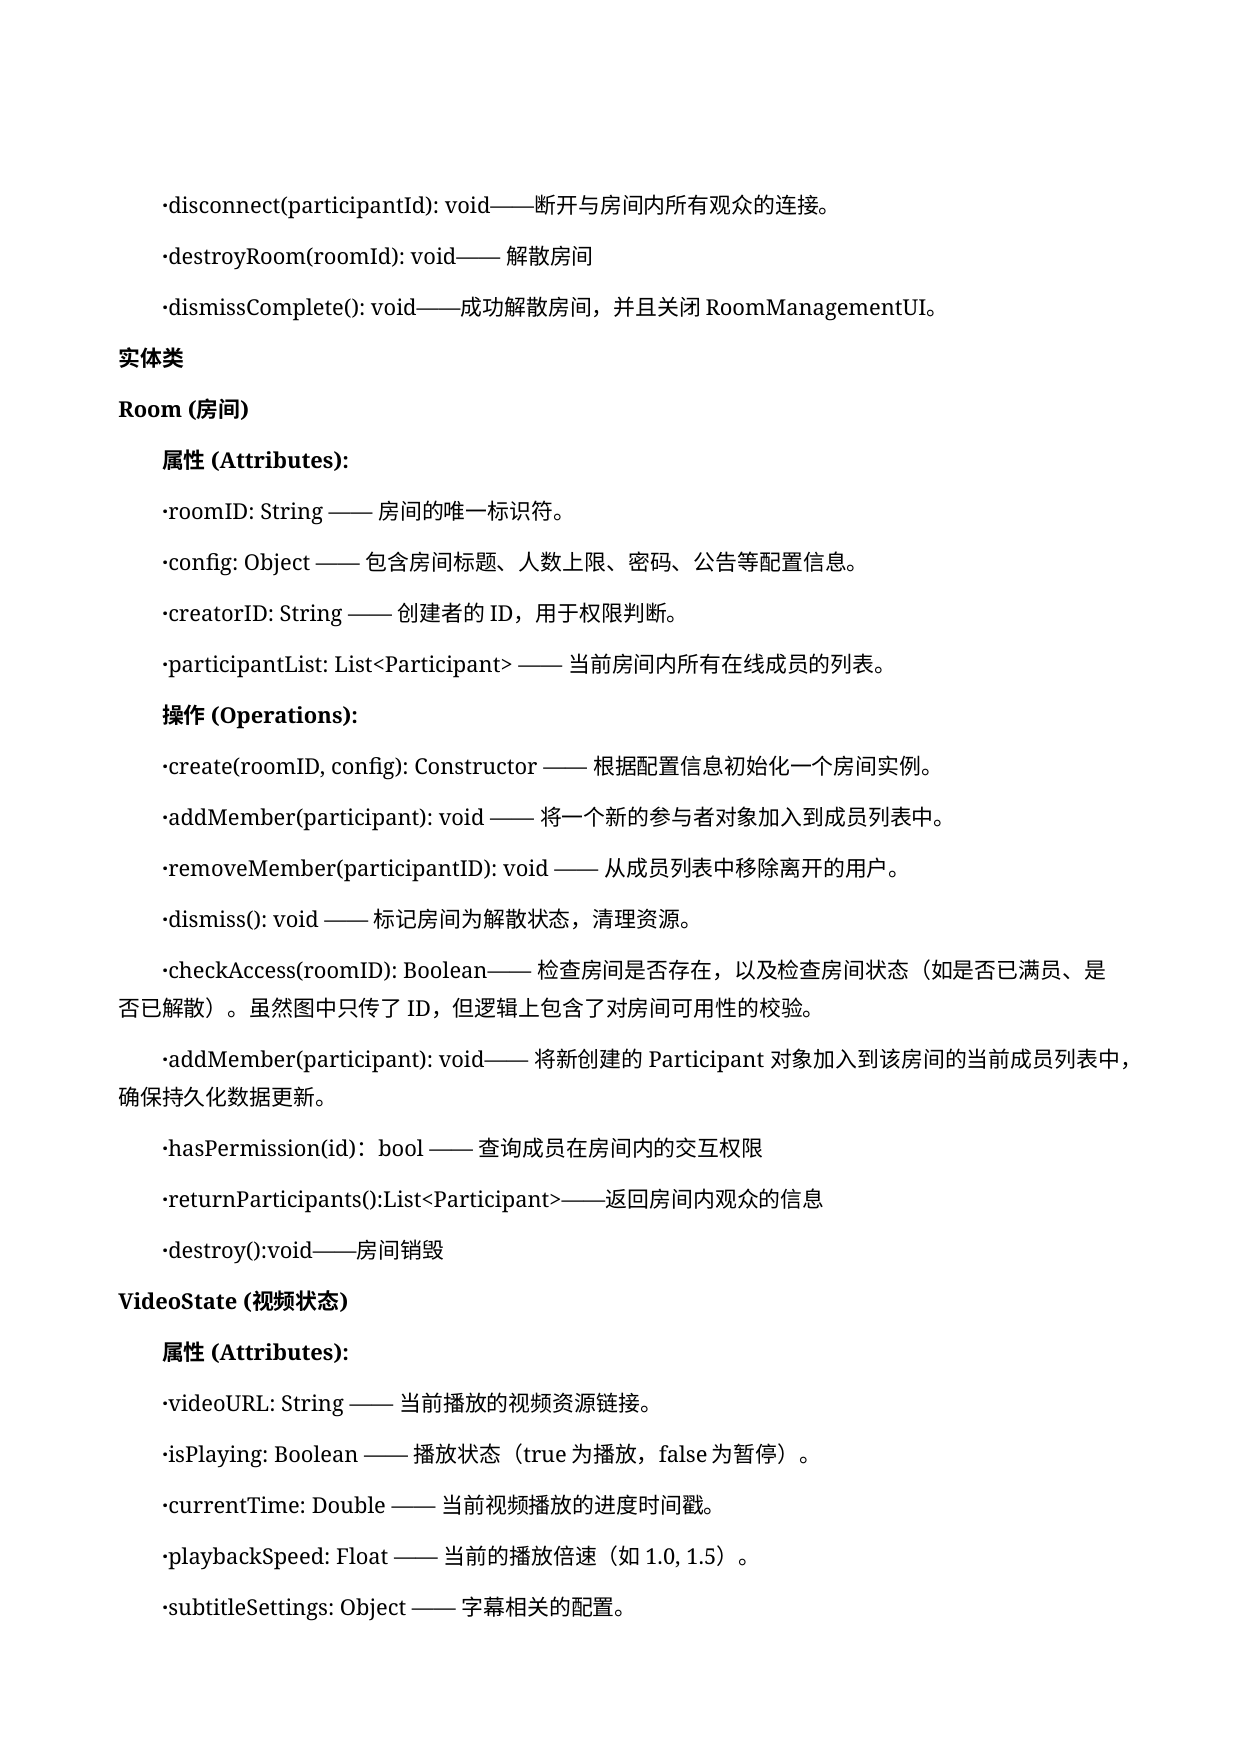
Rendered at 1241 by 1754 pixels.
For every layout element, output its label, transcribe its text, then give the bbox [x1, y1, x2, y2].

text ·dismiss(): void —— 标记房间为解散状态，清理资源。 [118, 902, 1122, 934]
text ·create(roomID, config): Constructor —— 根据配置信息初始化一个房间实例。 [118, 749, 1122, 781]
text ·dismissComplete(): void——成功解散房间，并且关闭RoomManagementUI。 [118, 290, 1122, 321]
text ·removeMember(participantID): void —— 从成员列表中移除离开的用户。 [118, 851, 1122, 883]
text VideoState (视频状态) [118, 1284, 1122, 1316]
text ·participantList: List<Participant> —— 当前房间内所有在线成员的列表。 [118, 647, 1122, 678]
text ·creatorID: String —— 创建者的ID，用于权限判断。 [118, 596, 1122, 627]
text ·isPlaying: Boolean —— 播放状态（true为播放，false为暂停）。 [118, 1437, 1122, 1469]
text ·config: Object —— 包含房间标题、人数上限、密码、公告等配置信息。 [118, 545, 1122, 576]
text Room (房间) [118, 392, 1122, 423]
text ·disconnect(participantId): void——断开与房间内所有观众的连接。 [118, 188, 1122, 219]
text ·addMember(participant): void —— 将一个新的参与者对象加入到成员列表中。 [118, 800, 1122, 832]
text ·videoURL: String —— 当前播放的视频资源链接。 [118, 1386, 1122, 1418]
text ·destroyRoom(roomId): void—— 解散房间 [118, 239, 1122, 270]
text ·checkAccess(roomID): Boolean—— 检查房间是否存在，以及检查房间状态（如是否已满员、是否已解散）。虽然图中只传了ID，但逻辑上包含了对房间可用性的校验。 [118, 953, 1122, 1023]
text ·subtitleSettings: Object —— 字幕相关的配置。 [118, 1590, 1122, 1622]
text ·playbackSpeed: Float —— 当前的播放倍速（如 1.0, 1.5）。 [118, 1539, 1122, 1571]
text 实体类 [118, 341, 1122, 372]
text 属性 (Attributes): [118, 1335, 1122, 1367]
text ·returnParticipants():List<Participant>——返回房间内观众的信息 [118, 1182, 1122, 1214]
text 属性 (Attributes): [118, 443, 1122, 474]
text ·currentTime: Double —— 当前视频播放的进度时间戳。 [118, 1488, 1122, 1520]
text ·hasPermission(id)：bool —— 查询成员在房间内的交互权限 [118, 1131, 1122, 1163]
text ·destroy():void——房间销毁 [118, 1233, 1122, 1265]
text ·roomID: String —— 房间的唯一标识符。 [118, 494, 1122, 525]
text 操作 (Operations): [118, 698, 1122, 729]
text ·addMember(participant): void—— 将新创建的 Participant 对象加入到该房间的当前成员列表中，确保持久化数据更新。 [118, 1042, 1122, 1112]
